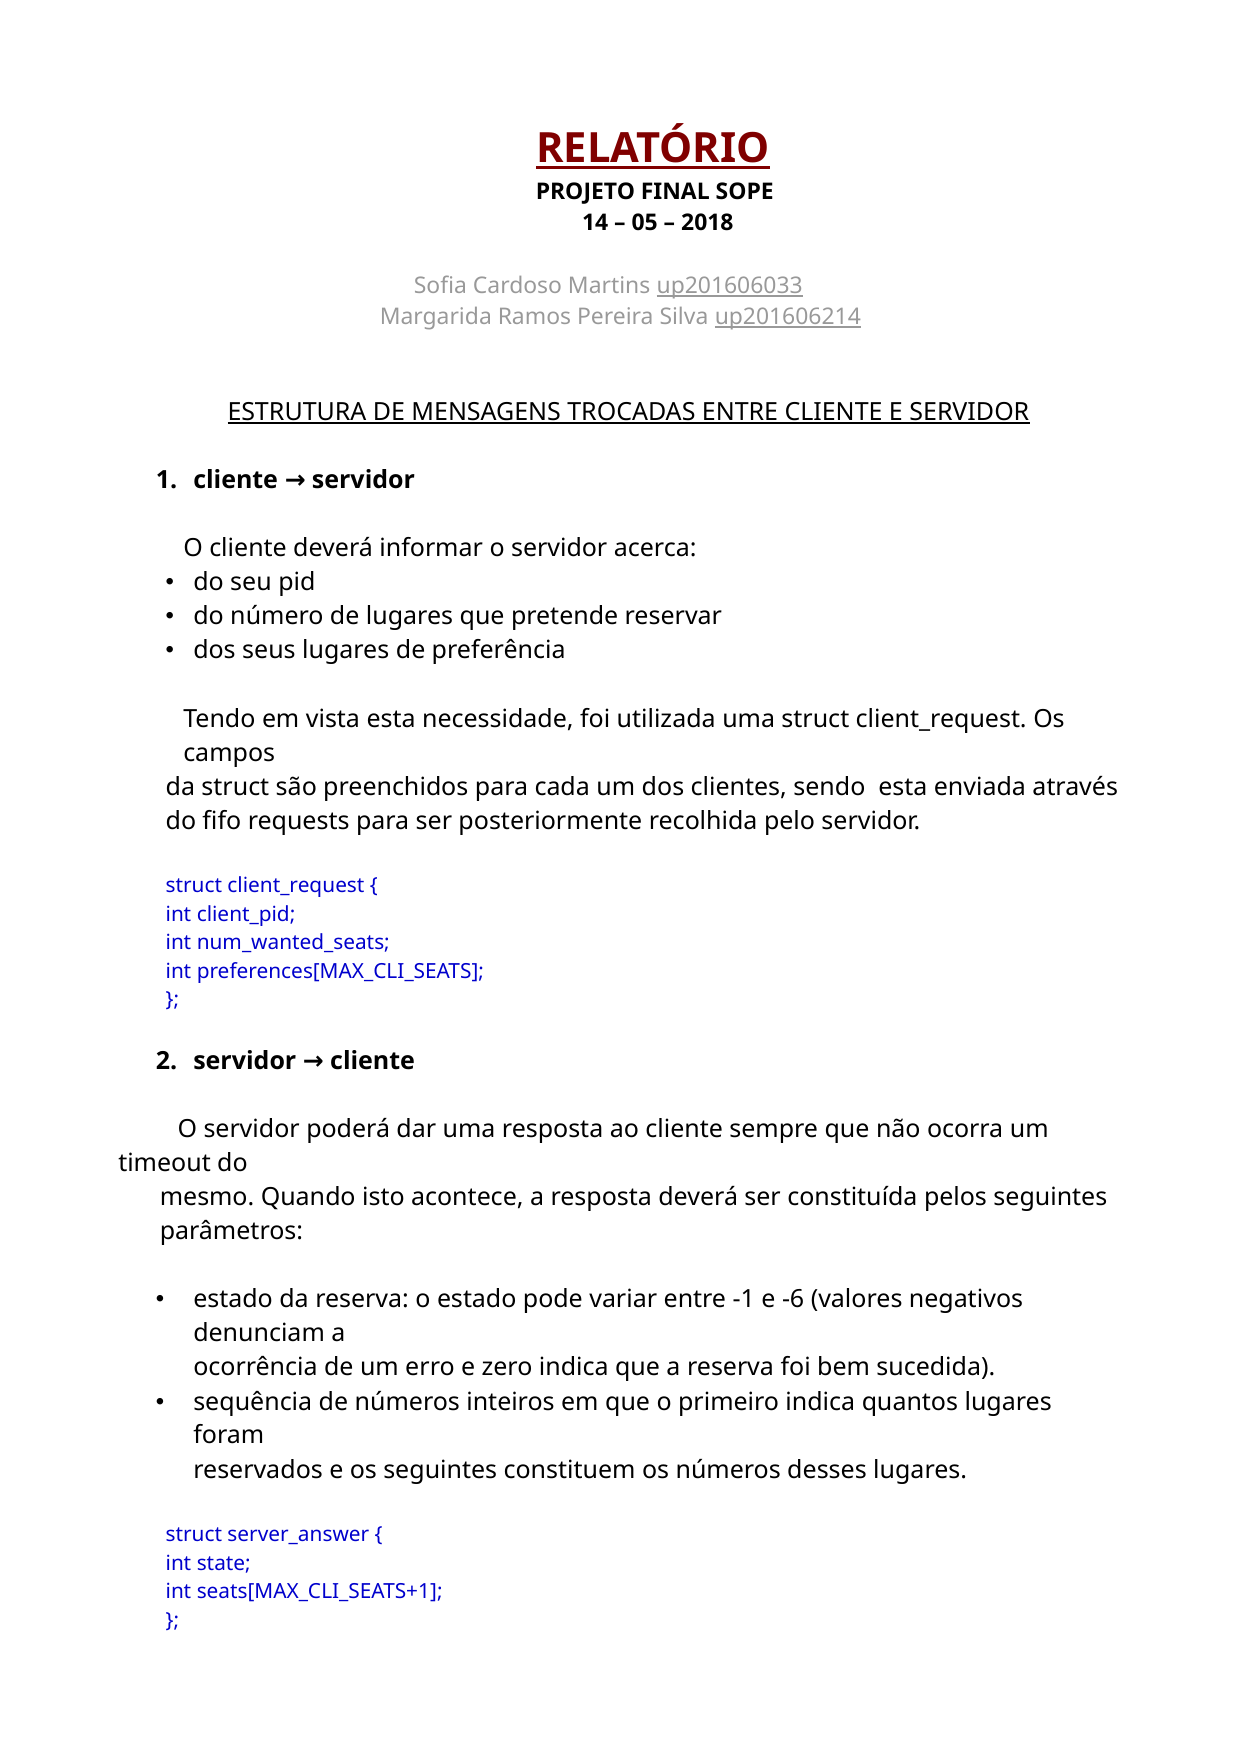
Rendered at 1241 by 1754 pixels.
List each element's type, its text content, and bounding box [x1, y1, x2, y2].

list sequência de números inteiros em que o primeiro indica quantos lugares foram [156, 1383, 1122, 1451]
text int seats[MAX_CLI_SEATS+1]; [118, 1576, 1122, 1605]
text int state; [118, 1548, 1122, 1576]
text O servidor poderá dar uma resposta ao cliente sempre que não ocorra um timeout do [118, 1111, 1122, 1179]
text int client_pid; [118, 899, 1122, 927]
text int preferences[MAX_CLI_SEATS]; [118, 956, 1122, 984]
text Margarida Ramos Pereira Silva up201606214 [118, 300, 1122, 331]
list da struct são preenchidos para cada um dos clientes, sendo esta enviada através do fifo requests para ser posteriormente recolhida pelo servidor. [165, 768, 1122, 836]
list reservados e os seguintes constituem os números desses lugares. [156, 1451, 1122, 1485]
list dos seus lugares de preferência [165, 632, 1122, 666]
list RELATÓRIO [156, 118, 1122, 175]
list 14 – 05 – 2018 [156, 206, 1122, 237]
list do seu pid [165, 564, 1122, 598]
text struct client_request { [118, 871, 1122, 899]
text }; [118, 1605, 1122, 1633]
text int num_wanted_seats; [118, 927, 1122, 956]
list Tendo em vista esta necessidade, foi utilizada uma struct client_request. Os campos [183, 700, 1122, 768]
text }; [118, 984, 1122, 1013]
text ESTRUTURA DE MENSAGENS TROCADAS ENTRE CLIENTE E SERVIDOR [118, 394, 1122, 428]
text mesmo. Quando isto acontece, a resposta deverá ser constituída pelos seguintes [118, 1179, 1122, 1213]
list do número de lugares que pretende reservar [165, 598, 1122, 632]
list servidor → cliente [156, 1042, 1122, 1077]
text Sofia Cardoso Martins up201606033 [118, 269, 1122, 300]
text parâmetros: [118, 1213, 1122, 1247]
list PROJETO FINAL SOPE [156, 175, 1122, 206]
list ocorrência de um erro e zero indica que a reserva foi bem sucedida). [156, 1349, 1122, 1383]
text O cliente deverá informar o servidor acerca: [118, 530, 1122, 564]
list estado da reserva: o estado pode variar entre -1 e -6 (valores negativos denunciam a [156, 1281, 1122, 1349]
list cliente → servidor [156, 462, 1122, 496]
text struct server_answer { [118, 1519, 1122, 1548]
